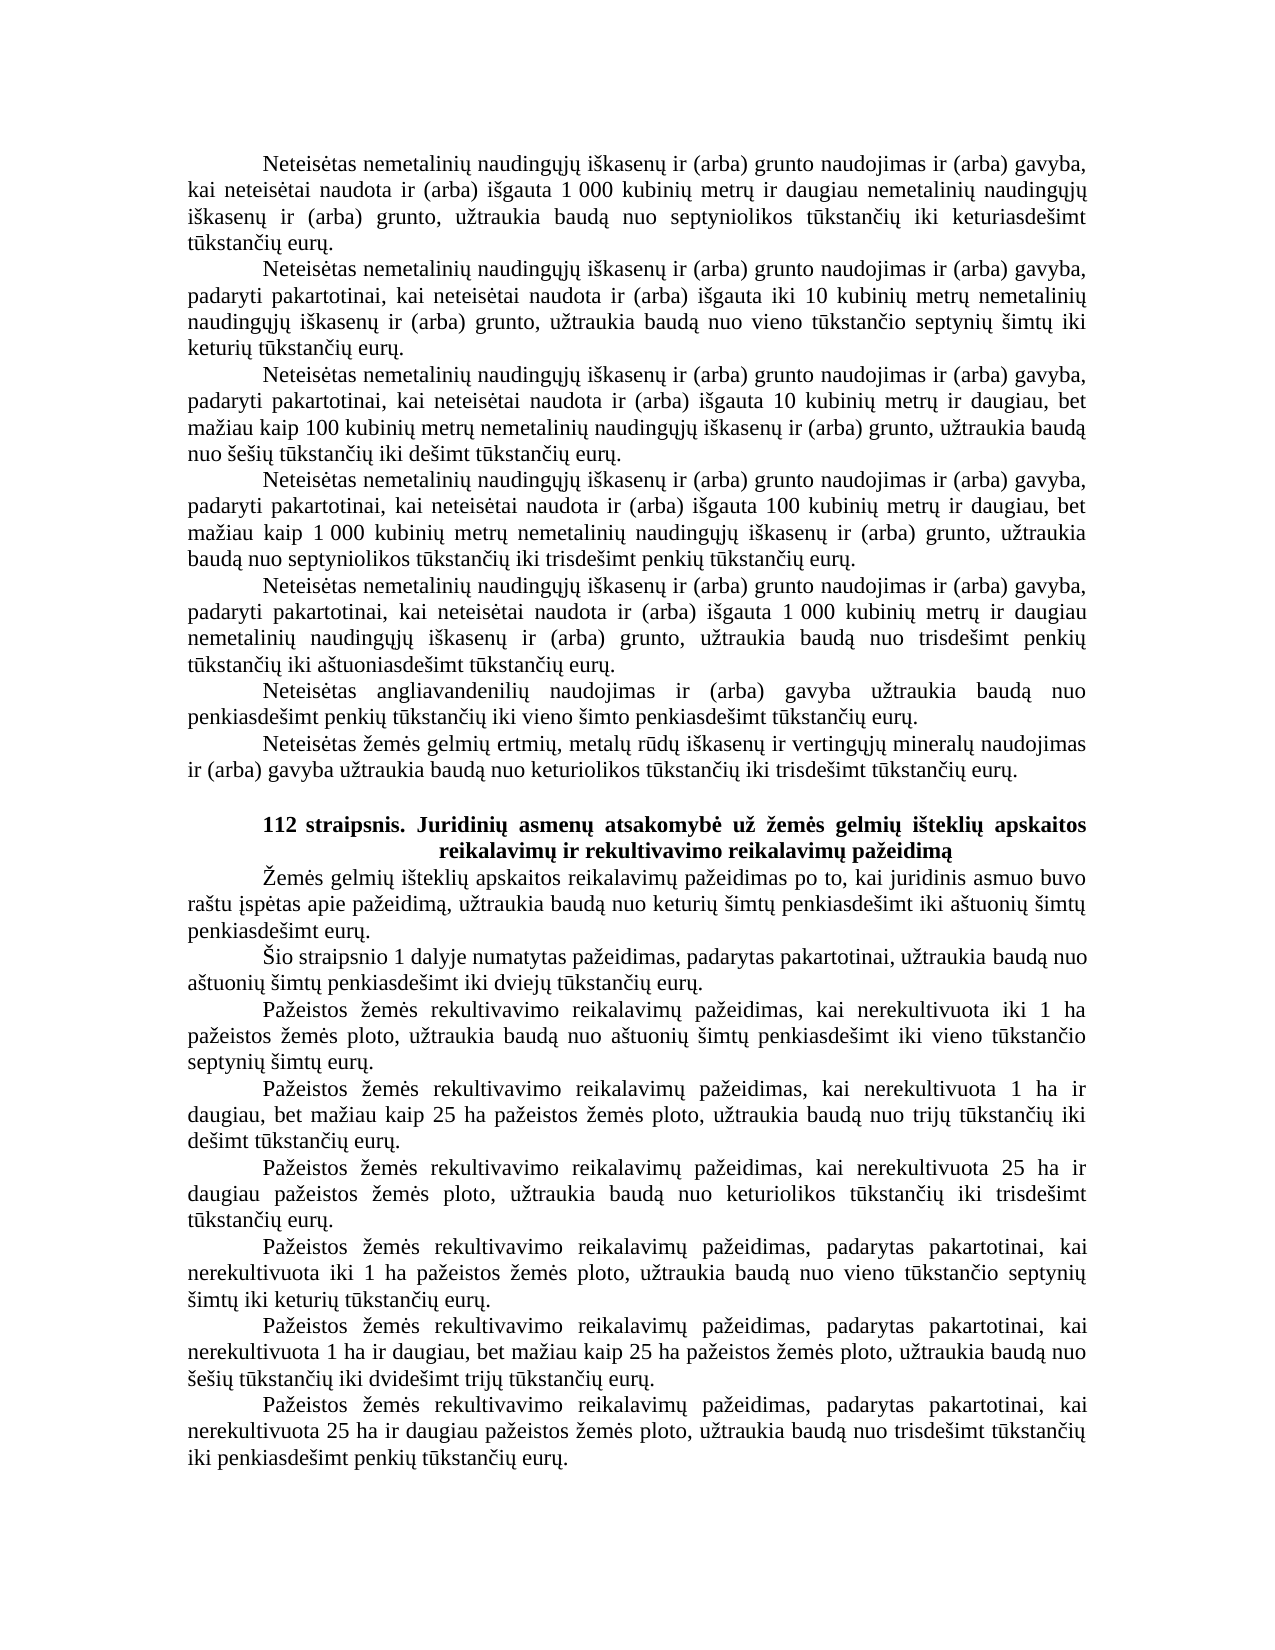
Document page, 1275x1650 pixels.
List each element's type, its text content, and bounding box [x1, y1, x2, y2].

text Žemės gelmių išteklių apskaitos reikalavimų pažeidimas po to, kai juridinis asmuo buvo raštu įspėtas apie pažeidimą, užtraukia baudą nuo keturių šimtų penkiasdešimt iki aštuonių šimtų penkiasdešimt eurų. [187, 864, 1087, 943]
text 112 straipsnis. Juridinių asmenų atsakomybė už žemės gelmių išteklių apskaitos reikalavimų ir rekultivavimo reikalavimų pažeidimą [262, 811, 1087, 864]
text Šio straipsnio 1 dalyje numatytas pažeidimas, padarytas pakartotinai, užtraukia baudą nuo aštuonių šimtų penkiasdešimt iki dviejų tūkstančių eurų. [187, 943, 1087, 996]
text Neteisėtas nemetalinių naudingųjų iškasenų ir (arba) grunto naudojimas ir (arba) gavyba, padaryti pakartotinai, kai neteisėtai naudota ir (arba) išgauta 1 000 kubinių metrų ir daugiau nemetalinių naudingųjų iškasenų ir (arba) grunto, užtraukia baudą nuo trisdešimt penkių tūkstančių iki aštuoniasdešimt tūkstančių eurų. [187, 572, 1087, 677]
text Neteisėtas nemetalinių naudingųjų iškasenų ir (arba) grunto naudojimas ir (arba) gavyba, kai neteisėtai naudota ir (arba) išgauta 1 000 kubinių metrų ir daugiau nemetalinių naudingųjų iškasenų ir (arba) grunto, užtraukia baudą nuo septyniolikos tūkstančių iki keturiasdešimt tūkstančių eurų. [187, 150, 1087, 255]
text Pažeistos žemės rekultivavimo reikalavimų pažeidimas, padarytas pakartotinai, kai nerekultivuota 25 ha ir daugiau pažeistos žemės ploto, užtraukia baudą nuo trisdešimt tūkstančių iki penkiasdešimt penkių tūkstančių eurų. [187, 1391, 1087, 1470]
text Pažeistos žemės rekultivavimo reikalavimų pažeidimas, padarytas pakartotinai, kai nerekultivuota 1 ha ir daugiau, bet mažiau kaip 25 ha pažeistos žemės ploto, užtraukia baudą nuo šešių tūkstančių iki dvidešimt trijų tūkstančių eurų. [187, 1312, 1087, 1391]
text Pažeistos žemės rekultivavimo reikalavimų pažeidimas, kai nerekultivuota iki 1 ha pažeistos žemės ploto, užtraukia baudą nuo aštuonių šimtų penkiasdešimt iki vieno tūkstančio septynių šimtų eurų. [187, 996, 1087, 1075]
text Pažeistos žemės rekultivavimo reikalavimų pažeidimas, kai nerekultivuota 25 ha ir daugiau pažeistos žemės ploto, užtraukia baudą nuo keturiolikos tūkstančių iki trisdešimt tūkstančių eurų. [187, 1154, 1087, 1233]
text Pažeistos žemės rekultivavimo reikalavimų pažeidimas, kai nerekultivuota 1 ha ir daugiau, bet mažiau kaip 25 ha pažeistos žemės ploto, užtraukia baudą nuo trijų tūkstančių iki dešimt tūkstančių eurų. [187, 1075, 1087, 1154]
text Neteisėtas nemetalinių naudingųjų iškasenų ir (arba) grunto naudojimas ir (arba) gavyba, padaryti pakartotinai, kai neteisėtai naudota ir (arba) išgauta iki 10 kubinių metrų nemetalinių naudingųjų iškasenų ir (arba) grunto, užtraukia baudą nuo vieno tūkstančio septynių šimtų iki keturių tūkstančių eurų. [187, 255, 1087, 361]
text Pažeistos žemės rekultivavimo reikalavimų pažeidimas, padarytas pakartotinai, kai nerekultivuota iki 1 ha pažeistos žemės ploto, užtraukia baudą nuo vieno tūkstančio septynių šimtų iki keturių tūkstančių eurų. [187, 1233, 1087, 1312]
text Neteisėtas nemetalinių naudingųjų iškasenų ir (arba) grunto naudojimas ir (arba) gavyba, padaryti pakartotinai, kai neteisėtai naudota ir (arba) išgauta 100 kubinių metrų ir daugiau, bet mažiau kaip 1 000 kubinių metrų nemetalinių naudingųjų iškasenų ir (arba) grunto, užtraukia baudą nuo septyniolikos tūkstančių iki trisdešimt penkių tūkstančių eurų. [187, 466, 1087, 572]
text Neteisėtas nemetalinių naudingųjų iškasenų ir (arba) grunto naudojimas ir (arba) gavyba, padaryti pakartotinai, kai neteisėtai naudota ir (arba) išgauta 10 kubinių metrų ir daugiau, bet mažiau kaip 100 kubinių metrų nemetalinių naudingųjų iškasenų ir (arba) grunto, užtraukia baudą nuo šešių tūkstančių iki dešimt tūkstančių eurų. [187, 361, 1087, 466]
text Neteisėtas žemės gelmių ertmių, metalų rūdų iškasenų ir vertingųjų mineralų naudojimas ir (arba) gavyba užtraukia baudą nuo keturiolikos tūkstančių iki trisdešimt tūkstančių eurų. [187, 730, 1087, 782]
text Neteisėtas angliavandenilių naudojimas ir (arba) gavyba užtraukia baudą nuo penkiasdešimt penkių tūkstančių iki vieno šimto penkiasdešimt tūkstančių eurų. [187, 677, 1087, 730]
